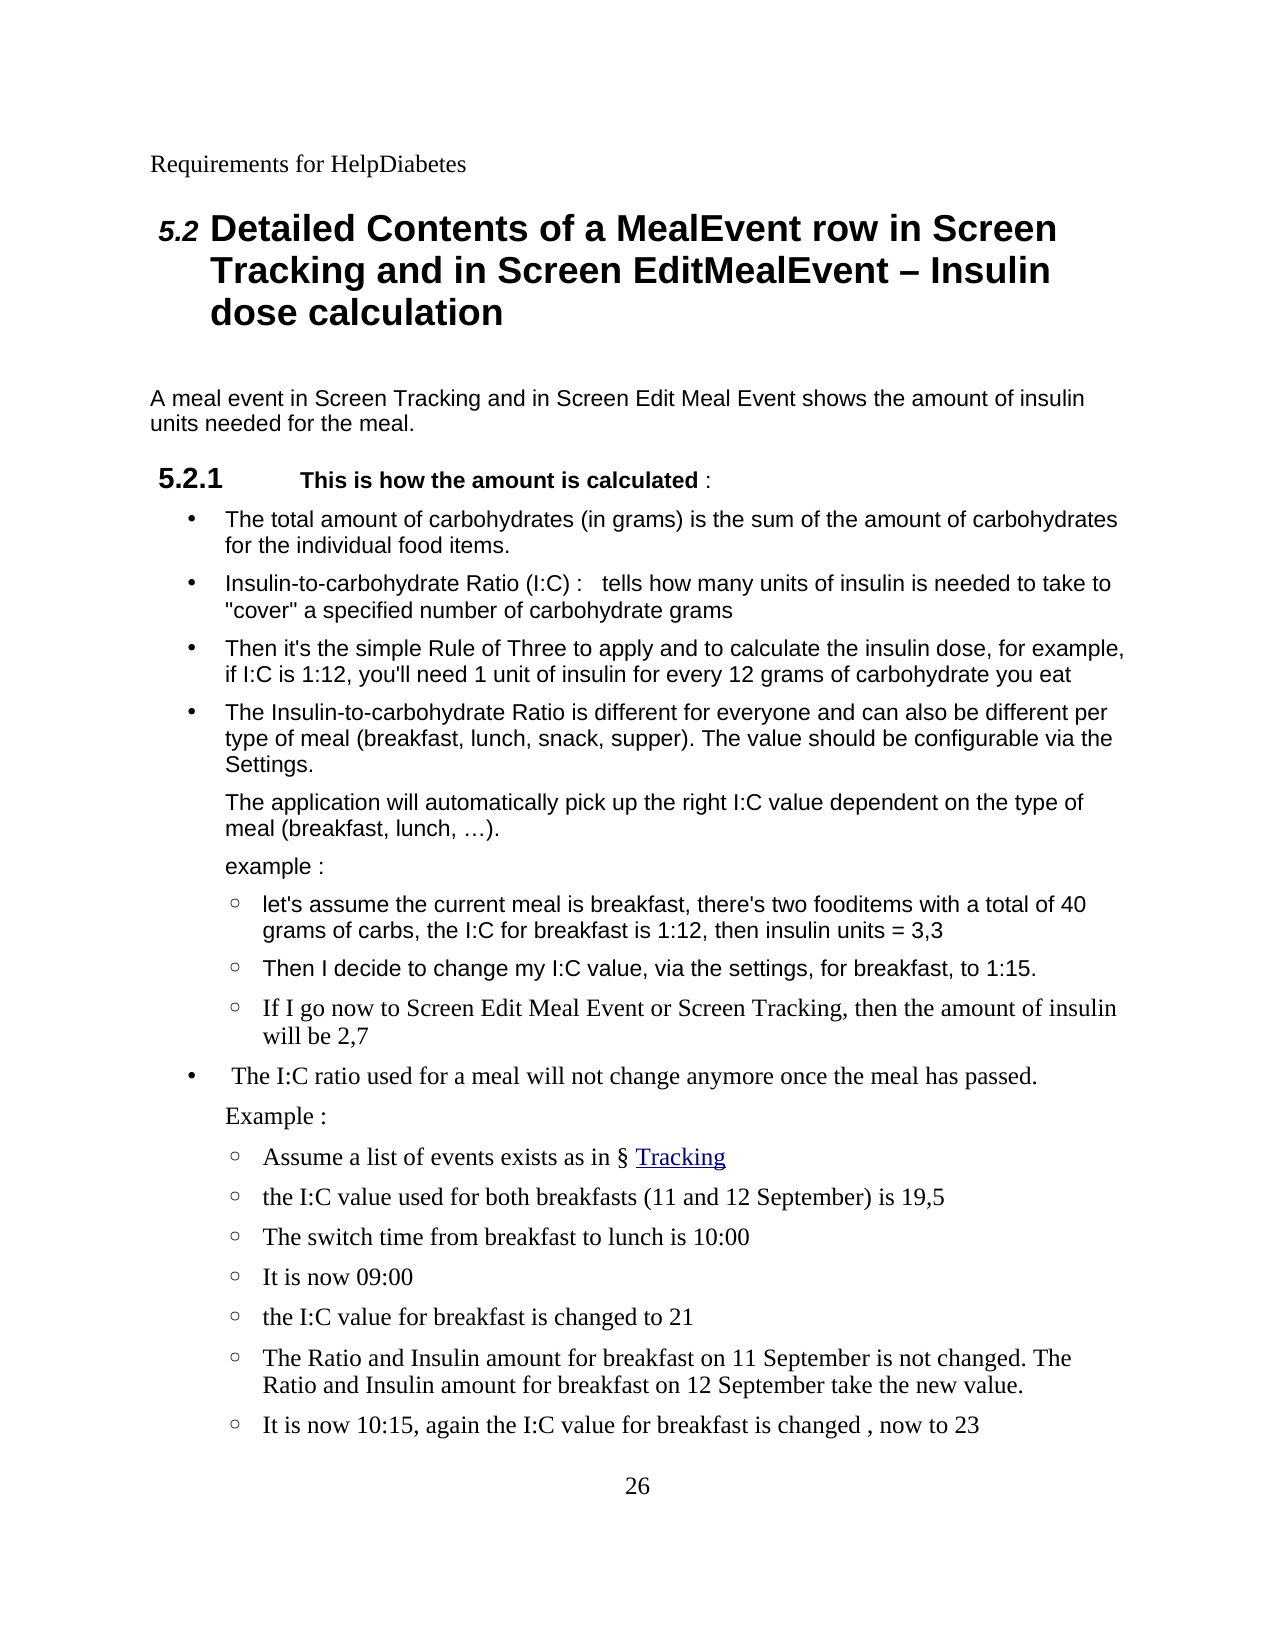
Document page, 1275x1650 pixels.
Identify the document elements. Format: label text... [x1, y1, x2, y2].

list Then I decide to change my I:C value, via the settings, for breakfast, to 1:15. [225, 956, 1125, 982]
list The switch time from breakfast to lunch is 10:00 [225, 1223, 1125, 1251]
list The Insulin-to-carbohydrate Ratio is different for everyone and can also be different per type of meal (breakfast, lunch, snack, supper). The value should be configurable via the Settings. [187, 700, 1125, 777]
list the I:C value for breakfast is changed to 21 [225, 1303, 1125, 1331]
list Then it's the simple Rule of Three to apply and to calculate the insulin dose, for example, if I:C is 1:12, you'll need 1 unit of insulin for every 12 grams of carbohydrate you eat [187, 635, 1125, 687]
subtitle This is how the amount is calculated : [150, 462, 1125, 494]
list It is now 09:00 [225, 1263, 1125, 1291]
list Insulin-to-carbohydrate Ratio (I:C) : tells how many units of insulin is needed to take to "cover" a specified number of carbohydrate grams [187, 571, 1125, 623]
subtitle Detailed Contents of a MealEvent row in Screen Tracking and in Screen EditMealEvent – Insulin dose calculation [150, 207, 1125, 333]
list Assume a list of events exists as in § Tracking [225, 1143, 1125, 1170]
text A meal event in Screen Tracking and in Screen Edit Meal Event shows the amount of insulin units needed for the meal. [150, 386, 1125, 437]
list the I:C value used for both breakfasts (11 and 12 September) is 19,5 [225, 1183, 1125, 1211]
list Example : [187, 1102, 1125, 1130]
list The application will automatically pick up the right I:C value dependent on the type of meal (breakfast, lunch, …). [187, 789, 1125, 841]
list example : [187, 853, 1125, 879]
list It is now 10:15, again the I:C value for breakfast is changed , now to 23 [225, 1412, 1125, 1439]
list The total amount of carbohydrates (in grams) is the sum of the amount of carbohydrates for the individual food items. [187, 507, 1125, 559]
list The I:C ratio used for a meal will not change anymore once the meal has passed. [187, 1062, 1125, 1090]
list let's assume the current meal is breakfast, there's two fooditems with a total of 40 grams of carbs, the I:C for breakfast is 1:12, then insulin units = 3,3 [225, 891, 1125, 943]
list If I go now to Screen Edit Meal Event or Screen Tracking, then the amount of insulin will be 2,7 [225, 994, 1125, 1050]
list The Ratio and Insulin amount for breakfast on 11 September is not changed. The Ratio and Insulin amount for breakfast on 12 September take the new value. [225, 1344, 1125, 1399]
